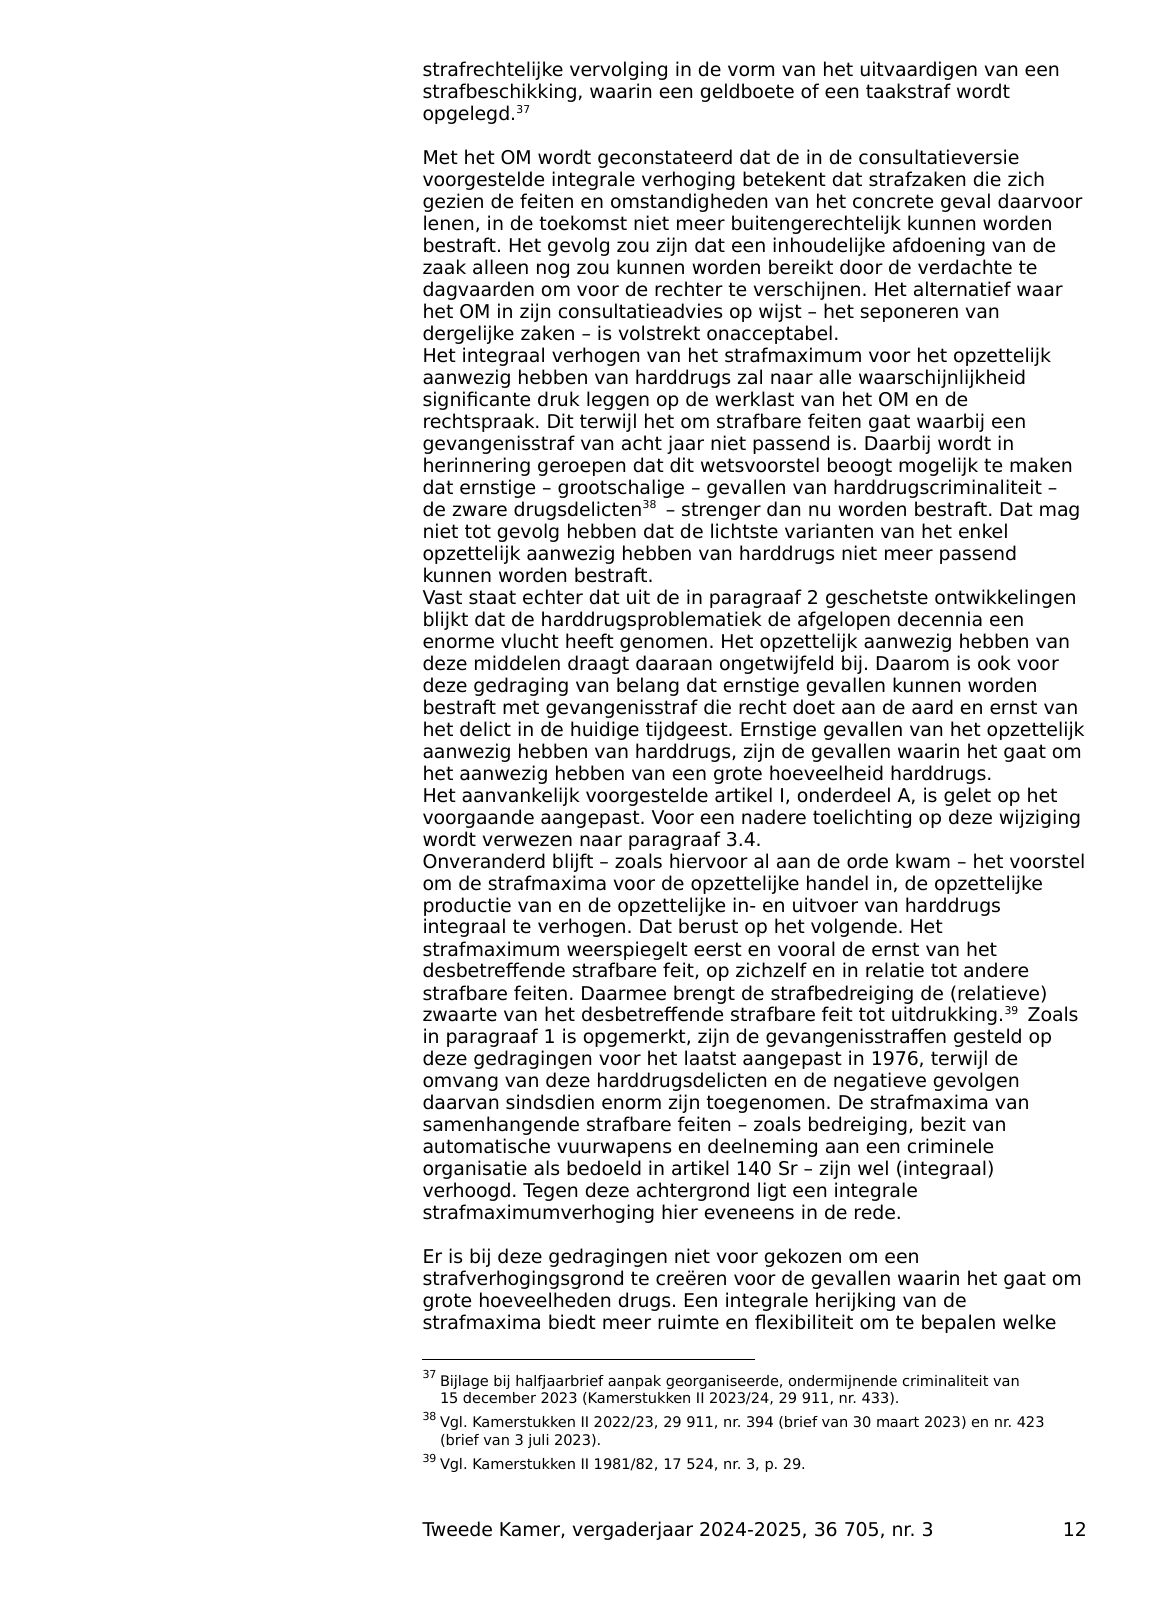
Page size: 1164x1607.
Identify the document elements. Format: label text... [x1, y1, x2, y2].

text Onveranderd blijft – zoals hiervoor al aan de orde kwam – het voorstel om de strafmaxima voor de opzettelijke handel in, de opzettelijke productie van en de opzettelijke in- en uitvoer van harddrugs integraal te verhogen. Dat berust op het volgende. Het strafmaximum weerspiegelt eerst en vooral de ernst van het desbetreffende strafbare feit, op zichzelf en in relatie tot andere strafbare feiten. Daarmee brengt de strafbedreiging de (relatieve) zwaarte van het desbetreffende strafbare feit tot uitdrukking. Zoals in paragraaf 1 is opgemerkt, zijn de gevangenisstraffen gesteld op deze gedragingen voor het laatst aangepast in 1976, terwijl de omvang van deze harddrugsdelicten en de negatieve gevolgen daarvan sindsdien enorm zijn toegenomen. De strafmaxima van samenhangende strafbare feiten – zoals bedreiging, bezit van automatische vuurwapens en deelneming aan een criminele organisatie als bedoeld in artikel 140 Sr – zijn wel (integraal) verhoogd. Tegen deze achtergrond ligt een integrale strafmaximumverhoging hier eveneens in de rede. [422, 851, 1087, 1224]
text Vast staat echter dat uit de in paragraaf 2 geschetste ontwikkelingen blijkt dat de harddrugsproblematiek de afgelopen decennia een enorme vlucht heeft genomen. Het opzettelijk aanwezig hebben van deze middelen draagt daaraan ongetwijfeld bij. Daarom is ook voor deze gedraging van belang dat ernstige gevallen kunnen worden bestraft met gevangenisstraf die recht doet aan de aard en ernst van het delict in de huidige tijdgeest. Ernstige gevallen van het opzettelijk aanwezig hebben van harddrugs, zijn de gevallen waarin het gaat om het aanwezig hebben van een grote hoeveelheid harddrugs. [422, 587, 1087, 784]
text Bijlage bij halfjaarbrief aanpak georganiseerde, ondermijnende criminaliteit van 15 december 2023 (Kamerstukken II 2023/24, 29 911, nr. 433). [422, 1368, 1087, 1407]
text Met het OM wordt geconstateerd dat de in de consultatieversie voorgestelde integrale verhoging betekent dat strafzaken die zich gezien de feiten en omstandigheden van het concrete geval daarvoor lenen, in de toekomst niet meer buitengerechtelijk kunnen worden bestraft. Het gevolg zou zijn dat een inhoudelijke afdoening van de zaak alleen nog zou kunnen worden bereikt door de verdachte te dagvaarden om voor de rechter te verschijnen. Het alternatief waar het OM in zijn consultatieadvies op wijst – het seponeren van dergelijke zaken – is volstrekt onacceptabel. [422, 147, 1087, 345]
text Vgl. Kamerstukken II 1981/82, 17 524, nr. 3, p. 29. [422, 1452, 1087, 1474]
text strafrechtelijke vervolging in de vorm van het uitvaardigen van een strafbeschikking, waarin een geldboete of een taakstraf wordt opgelegd. [422, 59, 1087, 125]
text Er is bij deze gedragingen niet voor gekozen om een strafverhogingsgrond te creëren voor de gevallen waarin het gaat om grote hoeveelheden drugs. Een integrale herijking van de strafmaxima biedt meer ruimte en flexibiliteit om te bepalen welke [422, 1246, 1087, 1334]
text Vgl. Kamerstukken II 2022/23, 29 911, nr. 394 (brief van 30 maart 2023) en nr. 423 (brief van 3 juli 2023). [422, 1410, 1087, 1449]
text Het integraal verhogen van het strafmaximum voor het opzettelijk aanwezig hebben van harddrugs zal naar alle waarschijnlijkheid significante druk leggen op de werklast van het OM en de rechtspraak. Dit terwijl het om strafbare feiten gaat waarbij een gevangenisstraf van acht jaar niet passend is. Daarbij wordt in herinnering geroepen dat dit wetsvoorstel beoogt mogelijk te maken dat ernstige – grootschalige – gevallen van harddrugscriminaliteit – de zware drugsdelicten – strenger dan nu worden bestraft. Dat mag niet tot gevolg hebben dat de lichtste varianten van het enkel opzettelijk aanwezig hebben van harddrugs niet meer passend kunnen worden bestraft. [422, 345, 1087, 587]
text Het aanvankelijk voorgestelde artikel I, onderdeel A, is gelet op het voorgaande aangepast. Voor een nadere toelichting op deze wijziging wordt verwezen naar paragraaf 3.4. [422, 784, 1087, 851]
